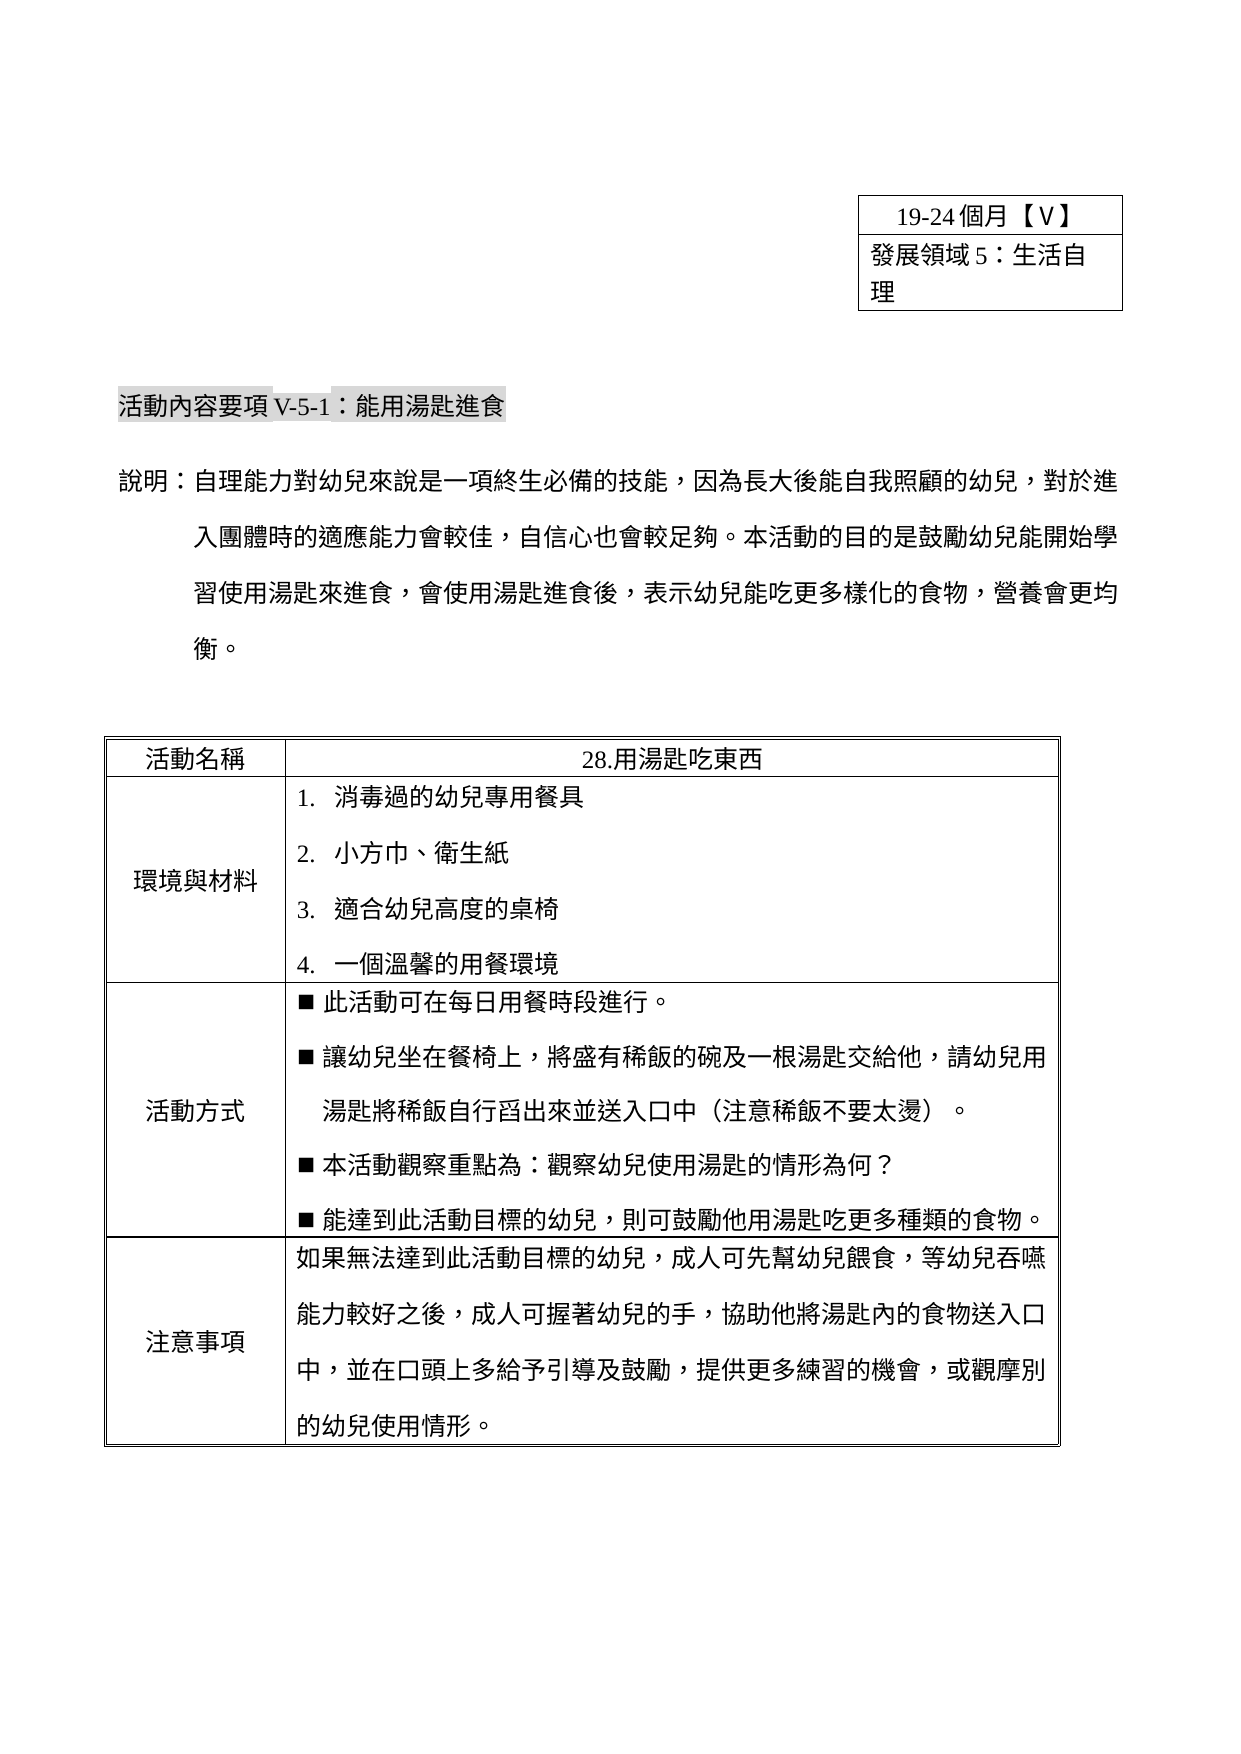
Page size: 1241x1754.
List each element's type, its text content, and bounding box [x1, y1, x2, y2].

text 說明：自理能力對幼兒來說是一項終生必備的技能，因為長大後能自我照顧的幼兒，對於進入團體時的適應能力會較佳，自信心也會較足夠。本活動的目的是鼓勵幼兒能開始學習使用湯匙來進食，會使用湯匙進食後，表示幼兒能吃更多樣化的食物，營養會更均衡。 [118, 461, 1122, 667]
table_cell 注意事項 [107, 1238, 285, 1444]
table_header 19-24個月【Ⅴ】 [859, 196, 1122, 233]
table_cell 此活動可在每日用餐時段進行。 讓幼兒坐在餐椅上，將盛有稀飯的碗及一根湯匙交給他，請幼兒用湯匙將稀飯自行舀出來並送入口中（注意稀飯不要太燙）。 本活動觀察重點為：觀察幼兒使用湯匙的情形為何？ 能達到此活動目標的幼兒，則可鼓勵他用湯匙吃更多種類的食物。 [286, 983, 1058, 1236]
table_cell 如果無法達到此活動目標的幼兒，成人可先幫幼兒餵食，等幼兒吞嚥能力較好之後，成人可握著幼兒的手，協助他將湯匙內的食物送入口中，並在口頭上多給予引導及鼓勵，提供更多練習的機會，或觀摩別的幼兒使用情形。 [286, 1238, 1058, 1444]
text 活動內容要項V-5-1：能用湯匙進食 [118, 386, 1122, 423]
table_cell 消毒過的幼兒專用餐具 小方巾、衛生紙 適合幼兒高度的桌椅 一個溫馨的用餐環境 [286, 777, 1058, 982]
table_header 活動名稱 [107, 740, 285, 776]
table_cell 發展領域5：生活自理 [859, 235, 1122, 309]
table_cell 活動方式 [107, 983, 285, 1236]
table_cell 環境與材料 [107, 777, 285, 982]
table_header 28.用湯匙吃東西 [286, 740, 1058, 776]
